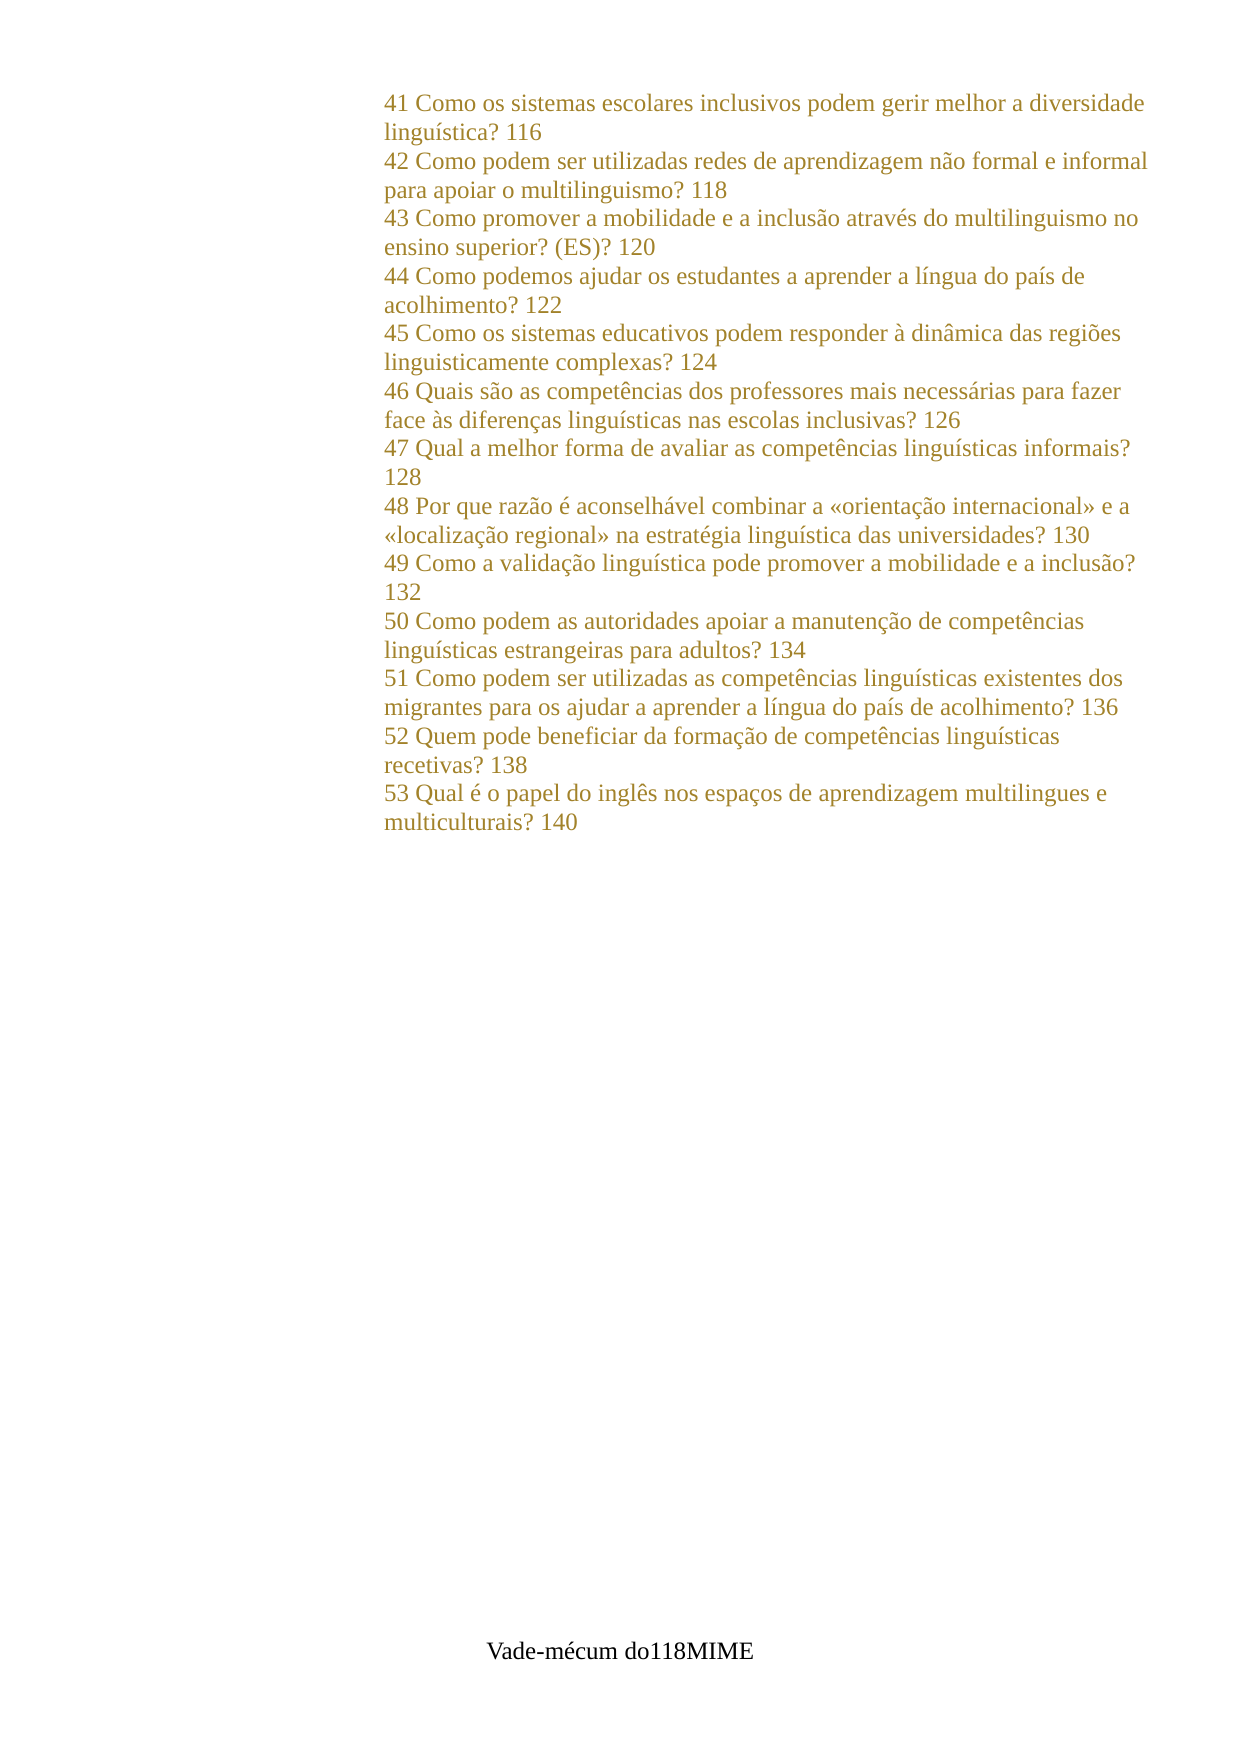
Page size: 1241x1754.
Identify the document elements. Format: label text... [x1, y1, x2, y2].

text 53 Qual é o papel do inglês nos espaços de aprendizagem multilingues e multiculturais? 140 [384, 778, 1152, 836]
text 43 Como promover a mobilidade e a inclusão através do multilinguismo no ensino superior? (ES)? 120 [384, 203, 1152, 261]
text 48 Por que razão é aconselhável combinar a «orientação internacional» e a «localização regional» na estratégia linguística das universidades? 130 [384, 491, 1152, 548]
text 47 Qual a melhor forma de avaliar as competências linguísticas informais? 128 [384, 433, 1152, 491]
text 49 Como a validação linguística pode promover a mobilidade e a inclusão? 132 [384, 548, 1152, 606]
text 46 Quais são as competências dos professores mais necessárias para fazer face às diferenças linguísticas nas escolas inclusivas? 126 [384, 376, 1152, 433]
text 44 Como podemos ajudar os estudantes a aprender a língua do país de acolhimento? 122 [384, 261, 1152, 318]
text 52 Quem pode beneficiar da formação de competências linguísticas recetivas? 138 [384, 721, 1152, 778]
text 42 Como podem ser utilizadas redes de aprendizagem não formal e informal para apoiar o multilinguismo? 118 [384, 146, 1152, 203]
text 41 Como os sistemas escolares inclusivos podem gerir melhor a diversidade linguística? 116 [384, 88, 1152, 146]
text 45 Como os sistemas educativos podem responder à dinâmica das regiões linguisticamente complexas? 124 [384, 318, 1152, 376]
text 50 Como podem as autoridades apoiar a manutenção de competências linguísticas estrangeiras para adultos? 134 [384, 606, 1152, 663]
text 51 Como podem ser utilizadas as competências linguísticas existentes dos migrantes para os ajudar a aprender a língua do país de acolhimento? 136 [384, 663, 1152, 721]
